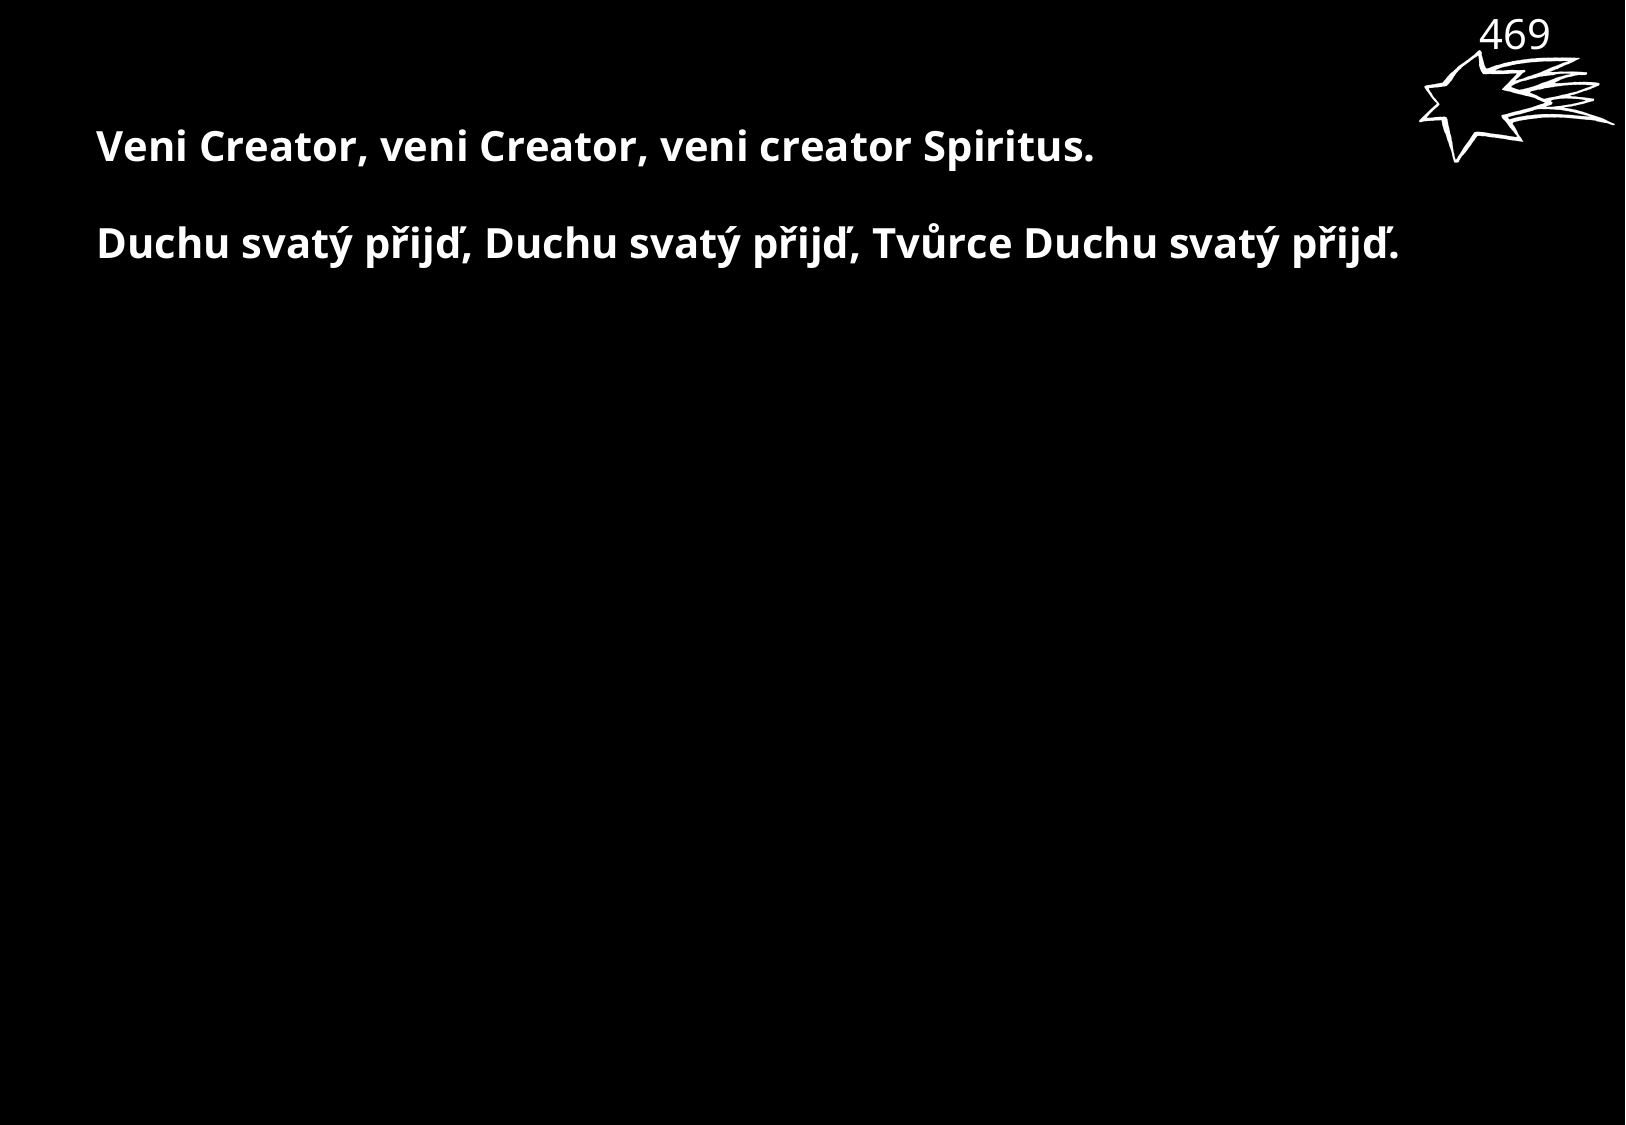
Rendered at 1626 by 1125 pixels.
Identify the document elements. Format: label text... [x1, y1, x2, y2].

list Veni Creator, veni Creator, veni creator Spiritus. Duchu svatý přijď, Duchu svatý přijď, Tvůrce Duchu svatý přijď. [81, 112, 1544, 1101]
text_box 469 [1405, 0, 1626, 66]
